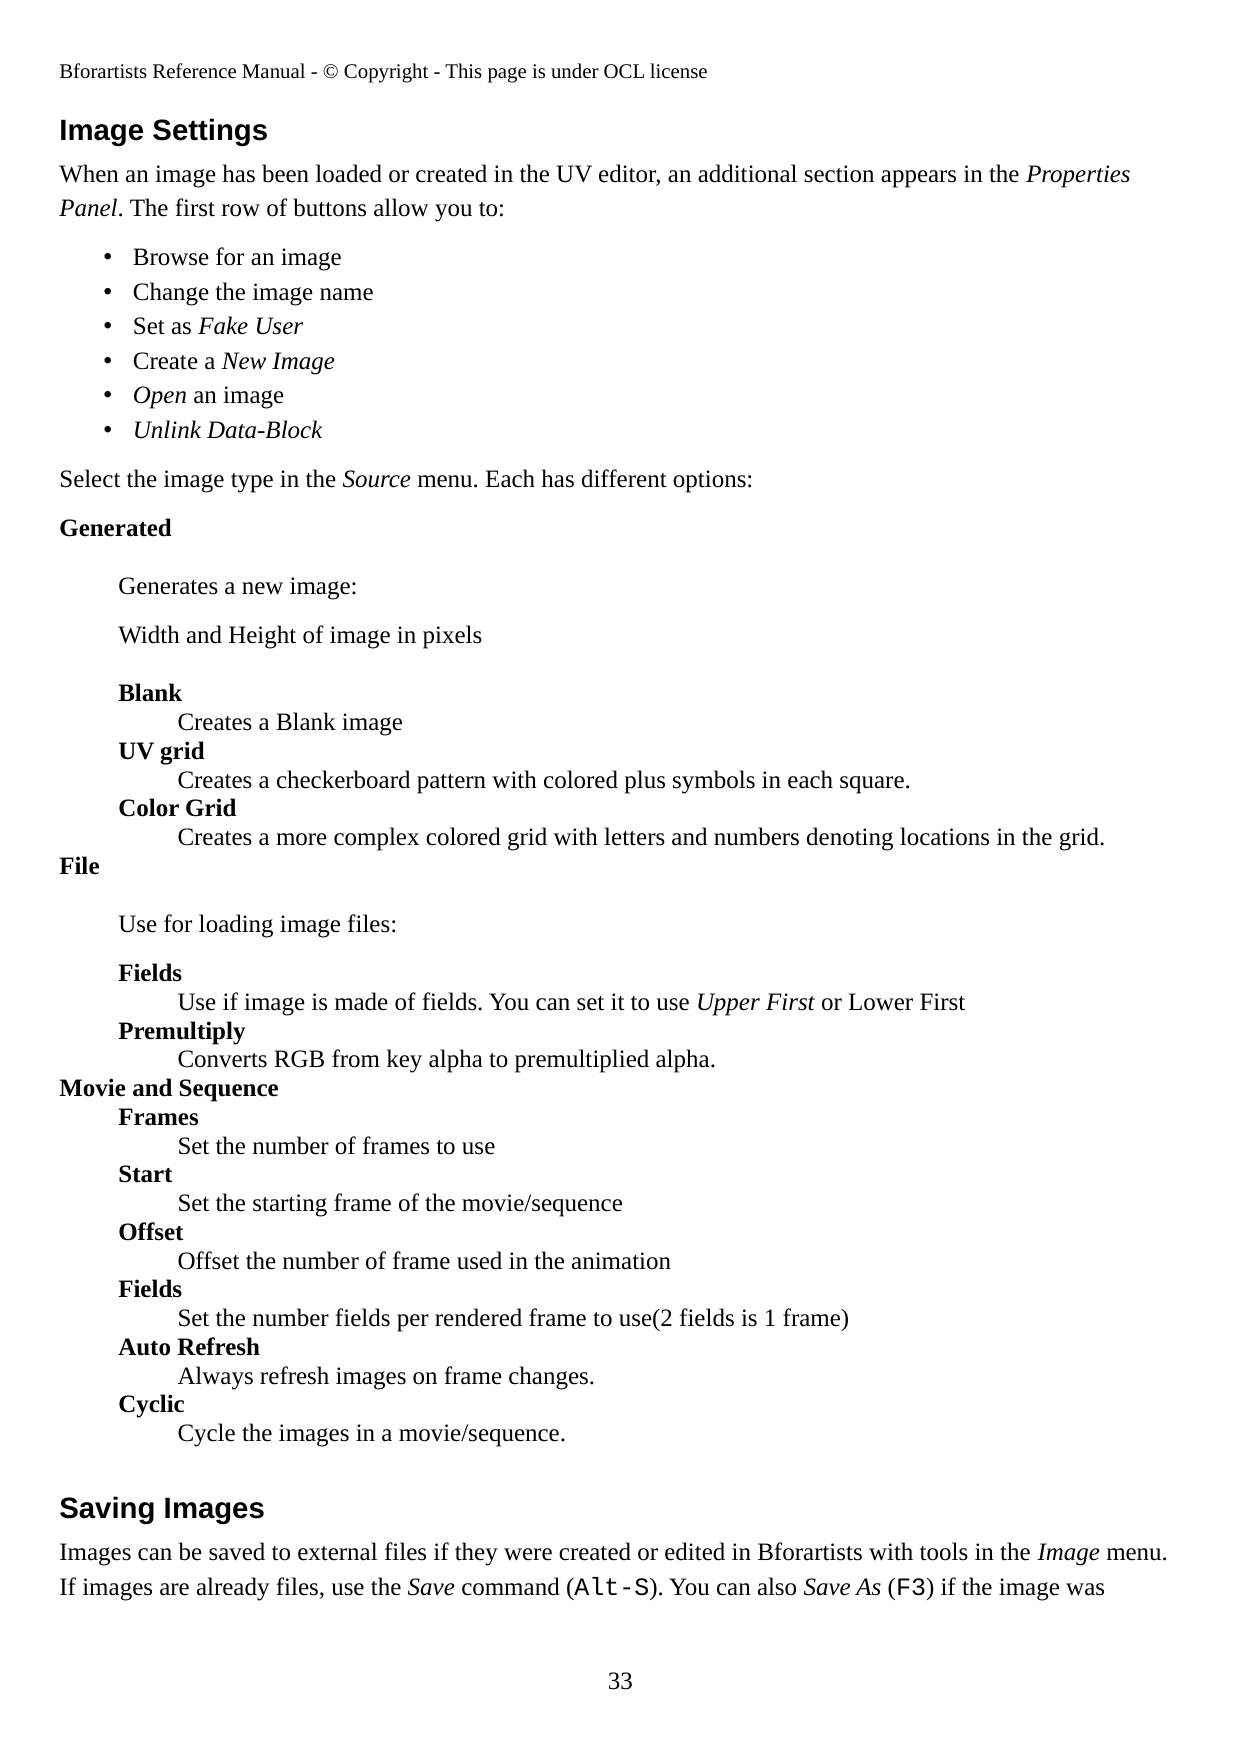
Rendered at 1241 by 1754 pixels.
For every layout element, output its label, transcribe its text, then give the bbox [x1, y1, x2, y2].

subtitle Generated [59, 513, 1181, 542]
list Converts RGB from key alpha to premultiplied alpha. [177, 1044, 1181, 1073]
list Use if image is made of fields. You can set it to use Upper First or Lower First [177, 987, 1181, 1016]
subtitle Cyclic [118, 1389, 1181, 1418]
list Set the number fields per rendered frame to use(2 fields is 1 frame) [177, 1303, 1181, 1332]
subtitle Image Settings [59, 113, 1181, 146]
subtitle File [59, 851, 1181, 880]
text When an image has been loaded or created in the UV editor, an additional section appears in the Properties Panel. The first row of buttons allow you to: [59, 159, 1181, 222]
list Open an image [103, 380, 1181, 409]
list Width and Height of image in pixels [118, 620, 1181, 649]
list Creates a Blank image [177, 707, 1181, 736]
subtitle Premultiply [118, 1016, 1181, 1044]
subtitle Offset [118, 1217, 1181, 1246]
subtitle Frames [118, 1102, 1181, 1131]
list Change the image name [103, 277, 1181, 306]
subtitle Start [118, 1159, 1181, 1188]
subtitle Auto Refresh [118, 1332, 1181, 1361]
list Set the starting frame of the movie/sequence [177, 1188, 1181, 1217]
list Create a New Image [103, 346, 1181, 374]
list Unlink Data-Block [103, 415, 1181, 443]
list Creates a more complex colored grid with letters and numbers denoting locations in the grid. [177, 822, 1181, 851]
text Select the image type in the Source menu. Each has different options: [59, 464, 1181, 493]
subtitle UV grid [118, 736, 1181, 765]
list Set as Fake User [103, 311, 1181, 340]
subtitle Fields [118, 958, 1181, 987]
list Browse for an image [103, 242, 1181, 271]
text Images can be saved to external files if they were created or edited in Bforartists with tools in the Image menu. If images are already files, use the Save command (Alt-S). You can also Save As (F3) if the image was [59, 1537, 1181, 1603]
list Set the number of frames to use [177, 1131, 1181, 1159]
subtitle Fields [118, 1274, 1181, 1303]
subtitle Color Grid [118, 793, 1181, 822]
text Generates a new image: [118, 571, 1181, 600]
text Use for loading image files: [118, 909, 1181, 938]
subtitle Blank [118, 678, 1181, 707]
subtitle Movie and Sequence [59, 1073, 1181, 1102]
list Offset the number of frame used in the animation [177, 1246, 1181, 1274]
list Creates a checkerboard pattern with colored plus symbols in each square. [177, 765, 1181, 793]
subtitle Saving Images [59, 1491, 1181, 1525]
list Always refresh images on frame changes. [177, 1361, 1181, 1389]
list Cycle the images in a movie/sequence. [177, 1418, 1181, 1447]
